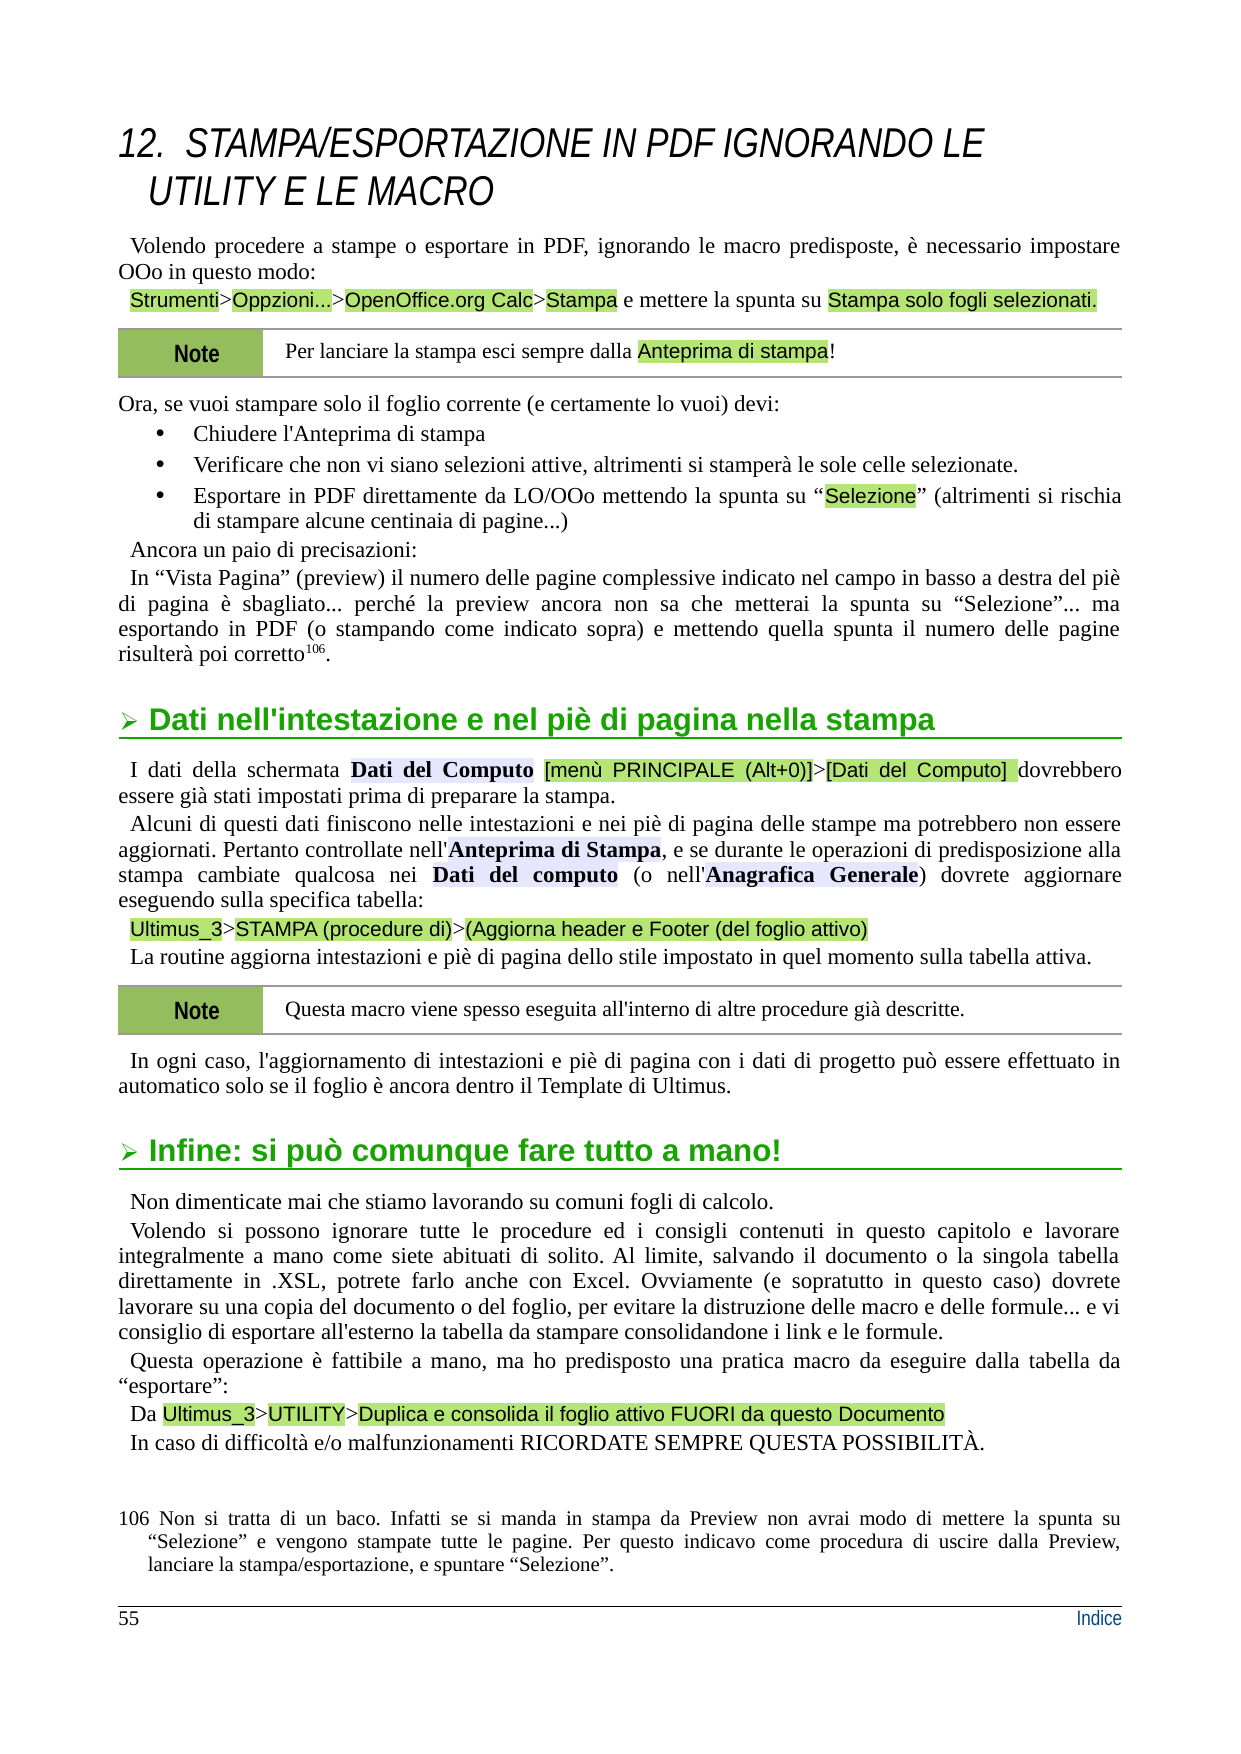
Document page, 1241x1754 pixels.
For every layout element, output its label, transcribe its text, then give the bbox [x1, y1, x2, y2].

list Verificare che non vi siano selezioni attive, altrimenti si stamperà le sole celle selezionate. [156, 450, 1122, 478]
list Chiudere l'Anteprima di stampa [156, 419, 1122, 447]
text Volendo si possono ignorare tutte le procedure ed i consigli contenuti in questo capitolo e lavorare integralmente a mano come siete abituati di solito. Al limite, salvando il documento o la singola tabella direttamente in .XSL, potrete farlo anche con Excel. Ovviamente (e sopratutto in questo caso) dovrete lavorare su una copia del documento o del foglio, per evitare la distruzione delle macro e delle formule... e vi consiglio di esportare all'esterno la tabella da stampare consolidandone i link e le formule. [118, 1218, 1122, 1345]
text In “Vista Pagina” (preview) il numero delle pagine complessive indicato nel campo in basso a destra del piè di pagina è sbagliato... perché la preview ancora non sa che metterai la spunta su “Selezione”... ma esportando in PDF (o stampando come indicato sopra) e mettendo quella spunta il numero delle pagine risulterà poi corretto. [118, 565, 1122, 667]
text Non si tratta di un baco. Infatti se si manda in stampa da Preview non avrai modo di mettere la spunta su “Selezione” e vengono stampate tutte le pagine. Per questo indicavo come procedura di uscire dalla Preview, lanciare la stampa/esportazione, e spuntare “Selezione”. [118, 1507, 1122, 1576]
table_header Note [118, 330, 263, 376]
text Volendo procedere a stampe o esportare in PDF, ignorando le macro predisposte, è necessario impostare OOo in questo modo: [118, 233, 1122, 284]
list Esportare in PDF direttamente da LO/OOo mettendo la spunta su “Selezione” (altrimenti si rischia di stampare alcune centinaia di pagine...) [156, 481, 1122, 534]
text Alcuni di questi dati finiscono nelle intestazioni e nei piè di pagina delle stampe ma potrebbero non essere aggiornati. Pertanto controllate nell'Anteprima di Stampa, e se durante le operazioni di predisposizione alla stampa cambiate qualcosa nei Dati del computo (o nell'Anagrafica Generale) dovrete aggiornare eseguendo sulla specifica tabella: [118, 811, 1122, 913]
text Non dimenticate mai che stiamo lavorando su comuni fogli di calcolo. [118, 1189, 1122, 1215]
subtitle STAMPA/ESPORTAZIONE IN PDF IGNORANDO LE UTILITY E LE MACRO [118, 118, 1122, 214]
subtitle Dati nell'intestazione e nel piè di pagina nella stampa [119, 702, 1122, 737]
text In ogni caso, l'aggiornamento di intestazioni e piè di pagina con i dati di progetto può essere effettuato in automatico solo se il foglio è ancora dentro il Template di Ultimus. [118, 1048, 1122, 1099]
text Questa operazione è fattibile a mano, ma ho predisposto una pratica macro da eseguire dalla tabella da “esportare”: [118, 1348, 1122, 1398]
text In caso di difficoltà e/o malfunzionamenti RICORDATE SEMPRE QUESTA POSSIBILITÀ. [118, 1430, 1122, 1455]
text Strumenti>Oppzioni...>OpenOffice.org Calc>Stampa e mettere la spunta su Stampa solo fogli selezionati. [118, 287, 1122, 312]
text La routine aggiorna intestazioni e piè di pagina dello stile impostato in quel momento sulla tabella attiva. [118, 944, 1122, 969]
text Ora, se vuoi stampare solo il foglio corrente (e certamente lo vuoi) devi: [118, 391, 1122, 416]
text I dati della schermata Dati del Computo [menù PRINCIPALE (Alt+0)]>[Dati del Computo] dovrebbero essere già stati impostati prima di preparare la stampa. [118, 757, 1122, 808]
text Ancora un paio di precisazioni: [118, 537, 1122, 562]
table_header Questa macro viene spesso eseguita all'interno di altre procedure già descritte. [264, 987, 1122, 1033]
table_header Note [118, 987, 263, 1033]
text Da Ultimus_3>UTILITY>Duplica e consolida il foglio attivo FUORI da questo Documento [118, 1401, 1122, 1427]
table_header Per lanciare la stampa esci sempre dalla Anteprima di stampa! [264, 330, 1122, 376]
subtitle Infine: si può comunque fare tutto a mano! [119, 1133, 1122, 1168]
text Ultimus_3>STAMPA (procedure di)>(Aggiorna header e Footer (del foglio attivo) [118, 916, 1122, 941]
